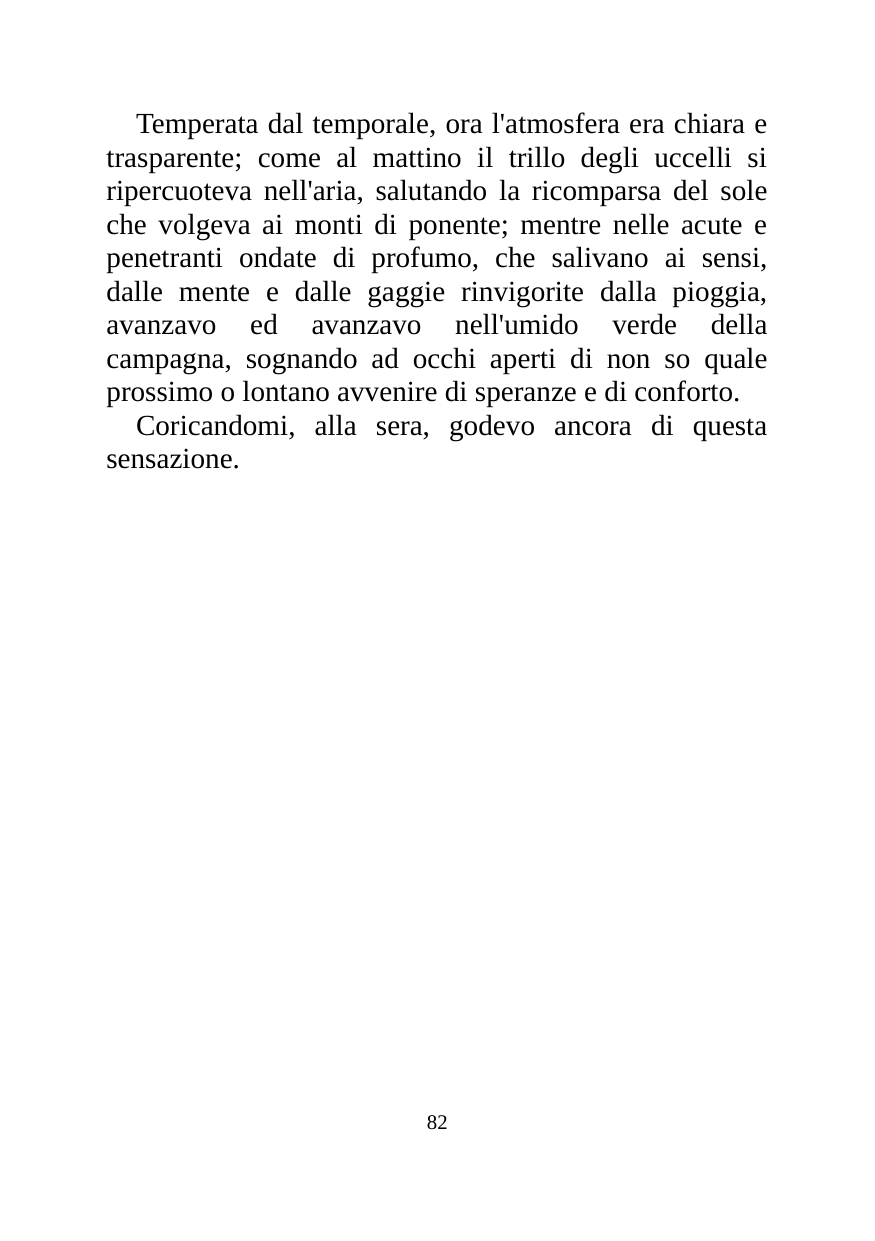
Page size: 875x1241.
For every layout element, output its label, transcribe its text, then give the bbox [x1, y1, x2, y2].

text Coricandomi, alla sera, godevo ancora di questa sensazione. [106, 408, 768, 475]
text Temperata dal temporale, ora l'atmosfera era chiara e trasparente; come al mattino il trillo degli uccelli si ripercuoteva nell'aria, salutando la ricomparsa del sole che volgeva ai monti di ponente; mentre nelle acute e penetranti ondate di profumo, che salivano ai sensi, dalle mente e dalle gaggie rinvigorite dalla pioggia, avanzavo ed avanzavo nell'umido verde della campagna, sognando ad occhi aperti di non so quale prossimo o lontano avvenire di speranze e di conforto. [106, 106, 768, 408]
